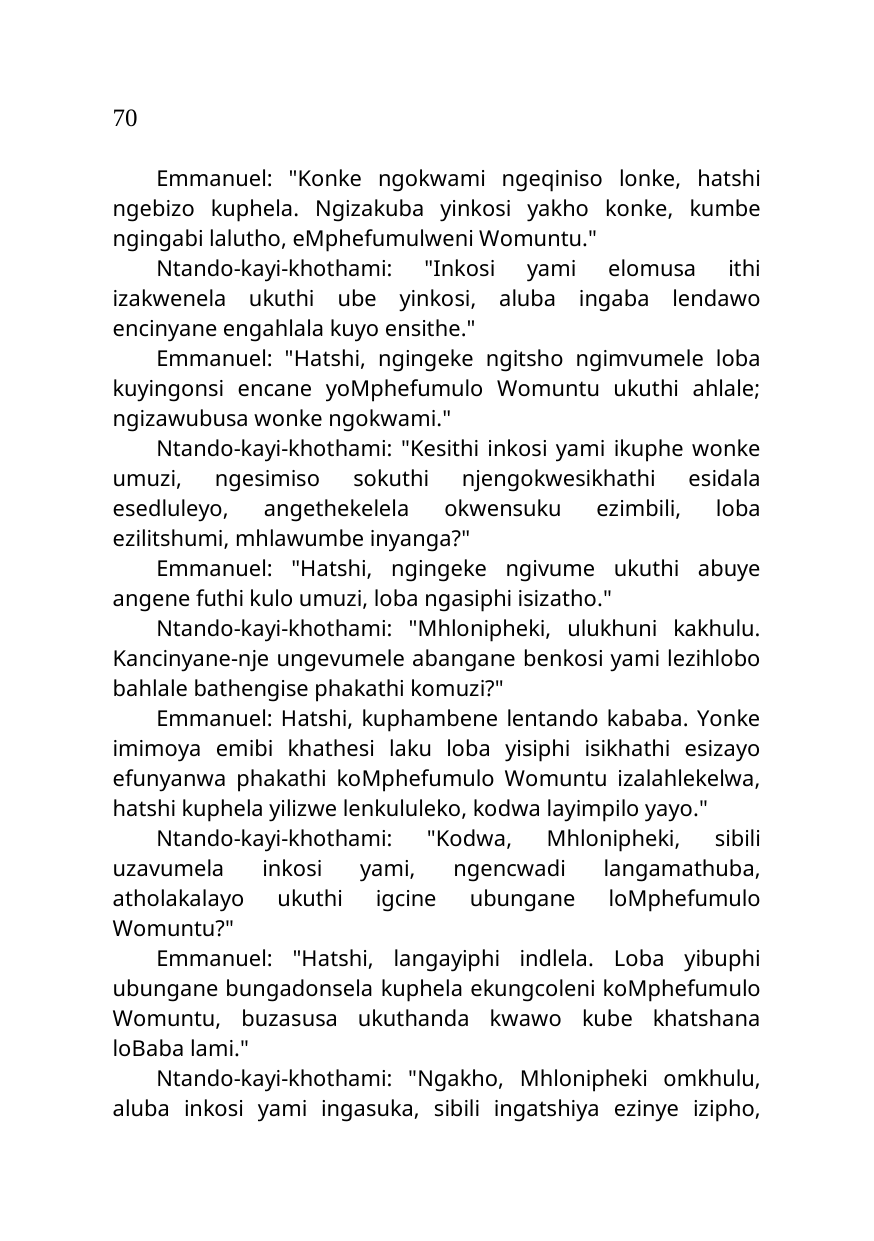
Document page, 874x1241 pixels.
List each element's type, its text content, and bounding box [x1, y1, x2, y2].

text Emmanuel: "Konke ngokwami ngeqiniso lonke, hatshi ngebizo kuphela. Ngizakuba yinkosi yakho konke, kumbe ngingabi lalutho, eMphefumulweni Womuntu." [112, 163, 761, 253]
text Emmanuel: Hatshi, kuphambene lentando kababa. Yonke imimoya emibi khathesi laku loba yisiphi isikhathi esizayo efunyanwa phakathi koMphefumulo Womuntu izalahlekelwa, hatshi kuphela yilizwe lenkululeko, kodwa layimpilo yayo." [112, 703, 761, 823]
text Emmanuel: "Hatshi, langayiphi indlela. Loba yibuphi ubungane bungadonsela kuphela ekungcoleni koMphefumulo Womuntu, buzasusa ukuthanda kwawo kube khatshana loBaba lami." [112, 943, 761, 1063]
text Emmanuel: "Hatshi, ngingeke ngitsho ngimvumele loba kuyingonsi encane yoMphefumulo Womuntu ukuthi ahlale; ngizawubusa wonke ngokwami." [112, 343, 761, 433]
text Ntando-kayi-khothami: "Kodwa, Mhlonipheki, sibili uzavumela inkosi yami, ngencwadi langamathuba, atholakalayo ukuthi igcine ubungane loMphefumulo Womuntu?" [112, 823, 761, 943]
text Ntando-kayi-khothami: "Kesithi inkosi yami ikuphe wonke umuzi, ngesimiso sokuthi njengokwesikhathi esidala esedluleyo, angethekelela okwensuku ezimbili, loba ezilitshumi, mhlawumbe inyanga?" [112, 433, 761, 553]
text Emmanuel: "Hatshi, ngingeke ngivume ukuthi abuye angene futhi kulo umuzi, loba ngasiphi isizatho." [112, 553, 761, 613]
text Ntando-kayi-khothami: "Ngakho, Mhlonipheki omkhulu, aluba inkosi yami ingasuka, sibili ingatshiya ezinye izipho, [112, 1063, 761, 1123]
text Ntando-kayi-khothami: "Mhlonipheki, ulukhuni kakhulu. Kancinyane-nje ungevumele abangane benkosi yami lezihlobo bahlale bathengise phakathi komuzi?" [112, 613, 761, 703]
text Ntando-kayi-khothami: "Inkosi yami elomusa ithi izakwenela ukuthi ube yinkosi, aluba ingaba lendawo encinyane engahlala kuyo ensithe." [112, 253, 761, 343]
